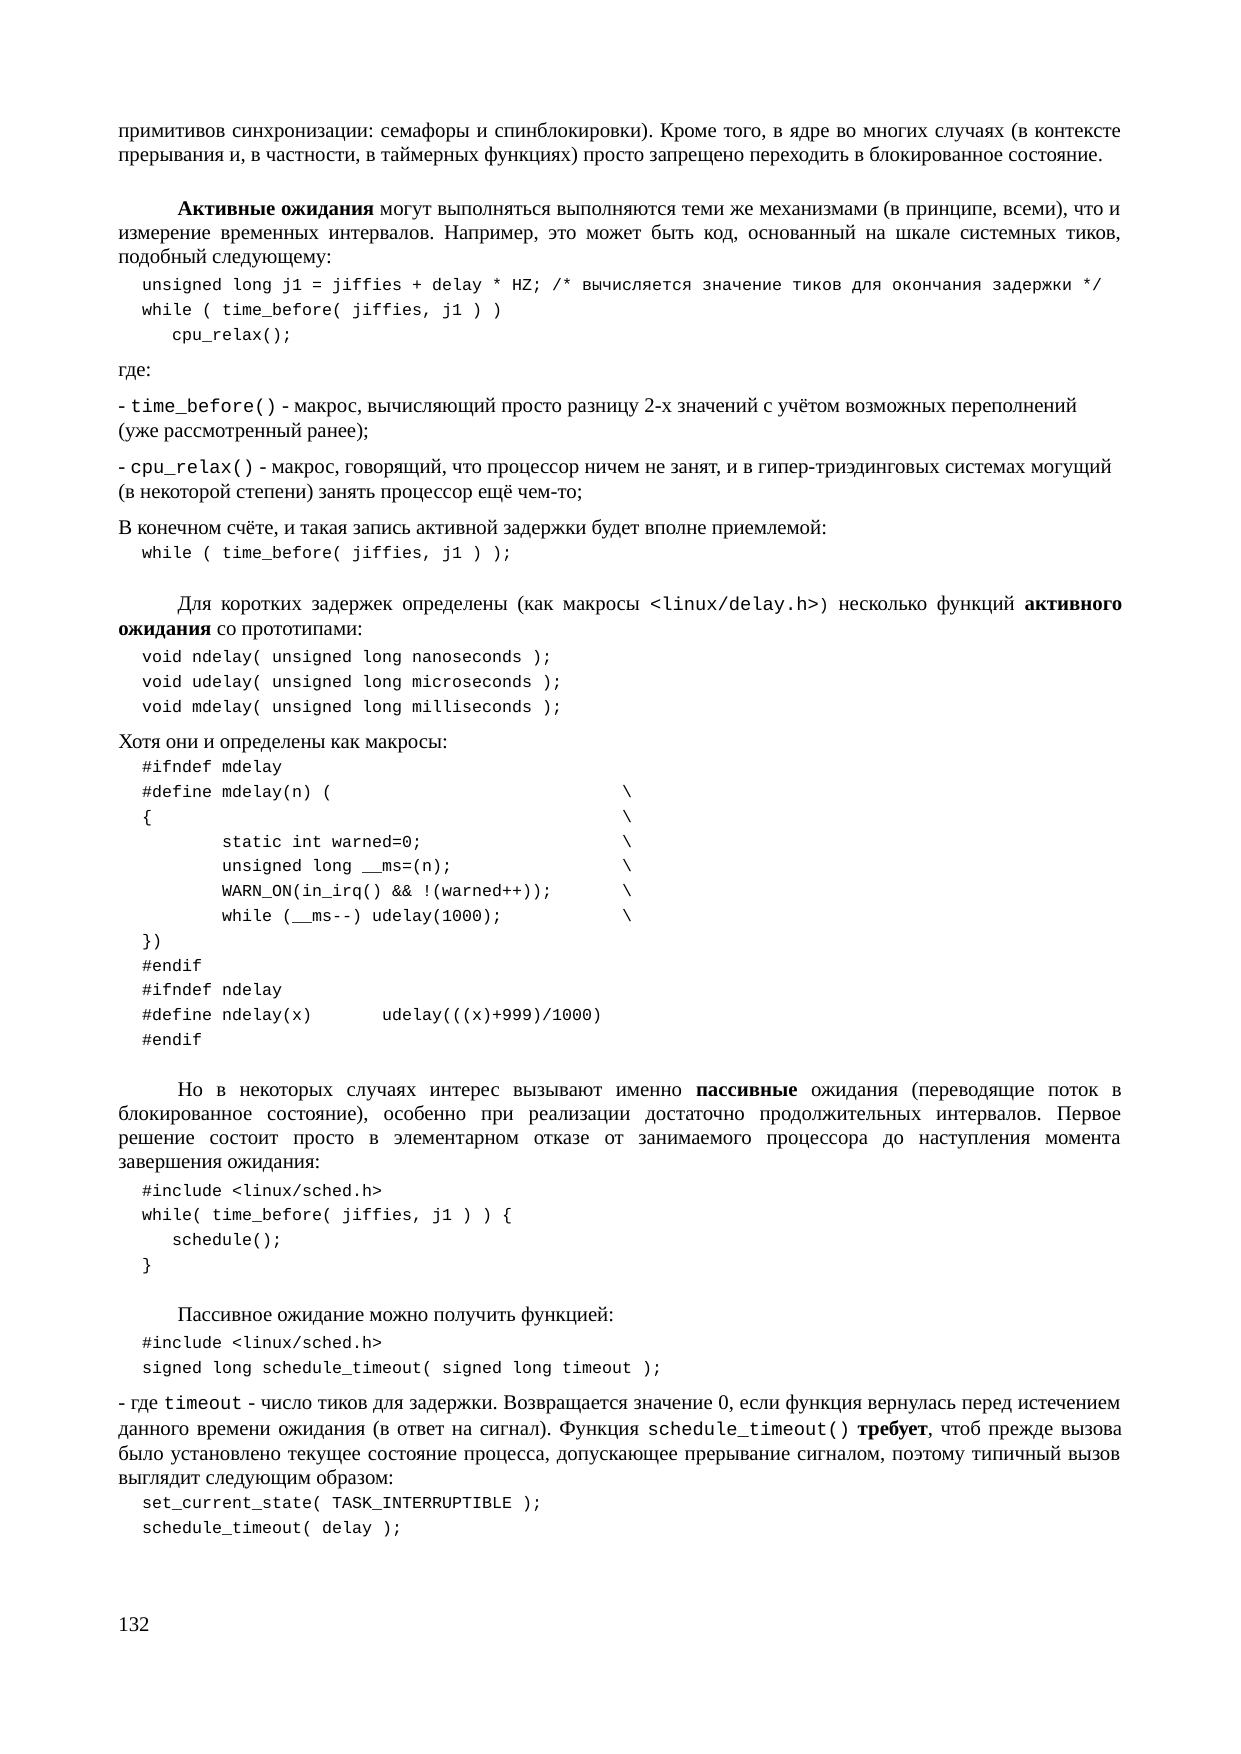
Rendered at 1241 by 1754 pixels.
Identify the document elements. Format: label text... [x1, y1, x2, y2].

text void mdelay( unsigned long milliseconds ); [142, 698, 1122, 717]
text signed long schedule_timeout( signed long timeout ); [142, 1359, 1122, 1378]
text set_current_state( TASK_INTERRUPTIBLE ); [142, 1494, 1122, 1513]
text unsigned long __ms=(n); \ [142, 858, 1122, 877]
text #ifndef mdelay [142, 759, 1122, 778]
text #define ndelay(x) udelay(((x)+999)/1000) [142, 1007, 1122, 1026]
text cpu_relax(); [142, 326, 1122, 345]
text Пассивное ожидание можно получить функцией: [118, 1302, 1122, 1326]
text while ( time_before( jiffies, j1 ) ) [142, 302, 1122, 320]
text void ndelay( unsigned long nanoseconds ); [142, 648, 1122, 667]
text { \ [142, 808, 1122, 827]
text WARN_ON(in_irq() && !(warned++)); \ [142, 883, 1122, 902]
text void udelay( unsigned long microseconds ); [142, 673, 1122, 692]
text Хотя они и определены как макросы: [118, 729, 1122, 753]
text while( time_before( jiffies, j1 ) ) { [142, 1207, 1122, 1226]
text #endif [142, 957, 1122, 976]
text #include <linux/sched.h> [142, 1182, 1122, 1201]
text - cpu_relax() - макрос, говорящий, что процессор ничем не занят, и в гипер-триэдинговых системах могущий (в некоторой степени) занять процессор ещё чем-то; [118, 454, 1122, 503]
text где: [118, 357, 1122, 381]
text schedule_timeout( delay ); [142, 1519, 1122, 1538]
text Но в некоторых случаях интерес вызывают именно пассивные ожидания (переводящие поток в блокированное состояние), особенно при реализации достаточно продолжительных интервалов. Первое решение состоит просто в элементарном отказе от занимаемого процессора до наступления момента завершения ожидания: [118, 1077, 1122, 1173]
text Активные ожидания могут выполняться выполняются теми же механизмами (в принципе, всеми), что и измерение временных интервалов. Например, это может быть код, основанный на шкале системных тиков, подобный следующему: [118, 196, 1122, 268]
text schedule(); [142, 1232, 1122, 1251]
text static int warned=0; \ [142, 833, 1122, 852]
text #define mdelay(n) ( \ [142, 784, 1122, 802]
text while (__ms--) udelay(1000); \ [142, 908, 1122, 926]
text }) [142, 932, 1122, 951]
text while ( time_before( jiffies, j1 ) ); [142, 545, 1122, 564]
text Для коротких задержек определены (как макросы <linux/delay.h>) несколько функций активного ожидания со прототипами: [118, 591, 1122, 640]
text #include <linux/sched.h> [142, 1335, 1122, 1354]
text unsigned long j1 = jiffies + delay * HZ; /* вычисляется значение тиков для окончания задержки */ [142, 277, 1122, 296]
text - time_before() - макрос, вычисляющий просто разницу 2-х значений с учётом возможных переполнений (уже рассмотренный ранее); [118, 393, 1122, 442]
text #endif [142, 1032, 1122, 1050]
text } [142, 1256, 1122, 1275]
text примитивов синхронизации: семафоры и спинблокировки). Кроме того, в ядре во многих случаях (в контексте прерывания и, в частности, в таймерных функциях) просто запрещено переходить в блокированное состояние. [118, 118, 1122, 166]
text - где timeout - число тиков для задержки. Возвращается значение 0, если функция вернулась перед истечением данного времени ожидания (в ответ на сигнал). Функция schedule_timeout() требует, чтоб прежде вызова было установлено текущее состояние процесса, допускающее прерывание сигналом, поэтому типичный вызов выглядит следующим образом: [118, 1390, 1122, 1489]
text #ifndef ndelay [142, 982, 1122, 1001]
text В конечном счёте, и такая запись активной задержки будет вполне приемлемой: [118, 515, 1122, 539]
